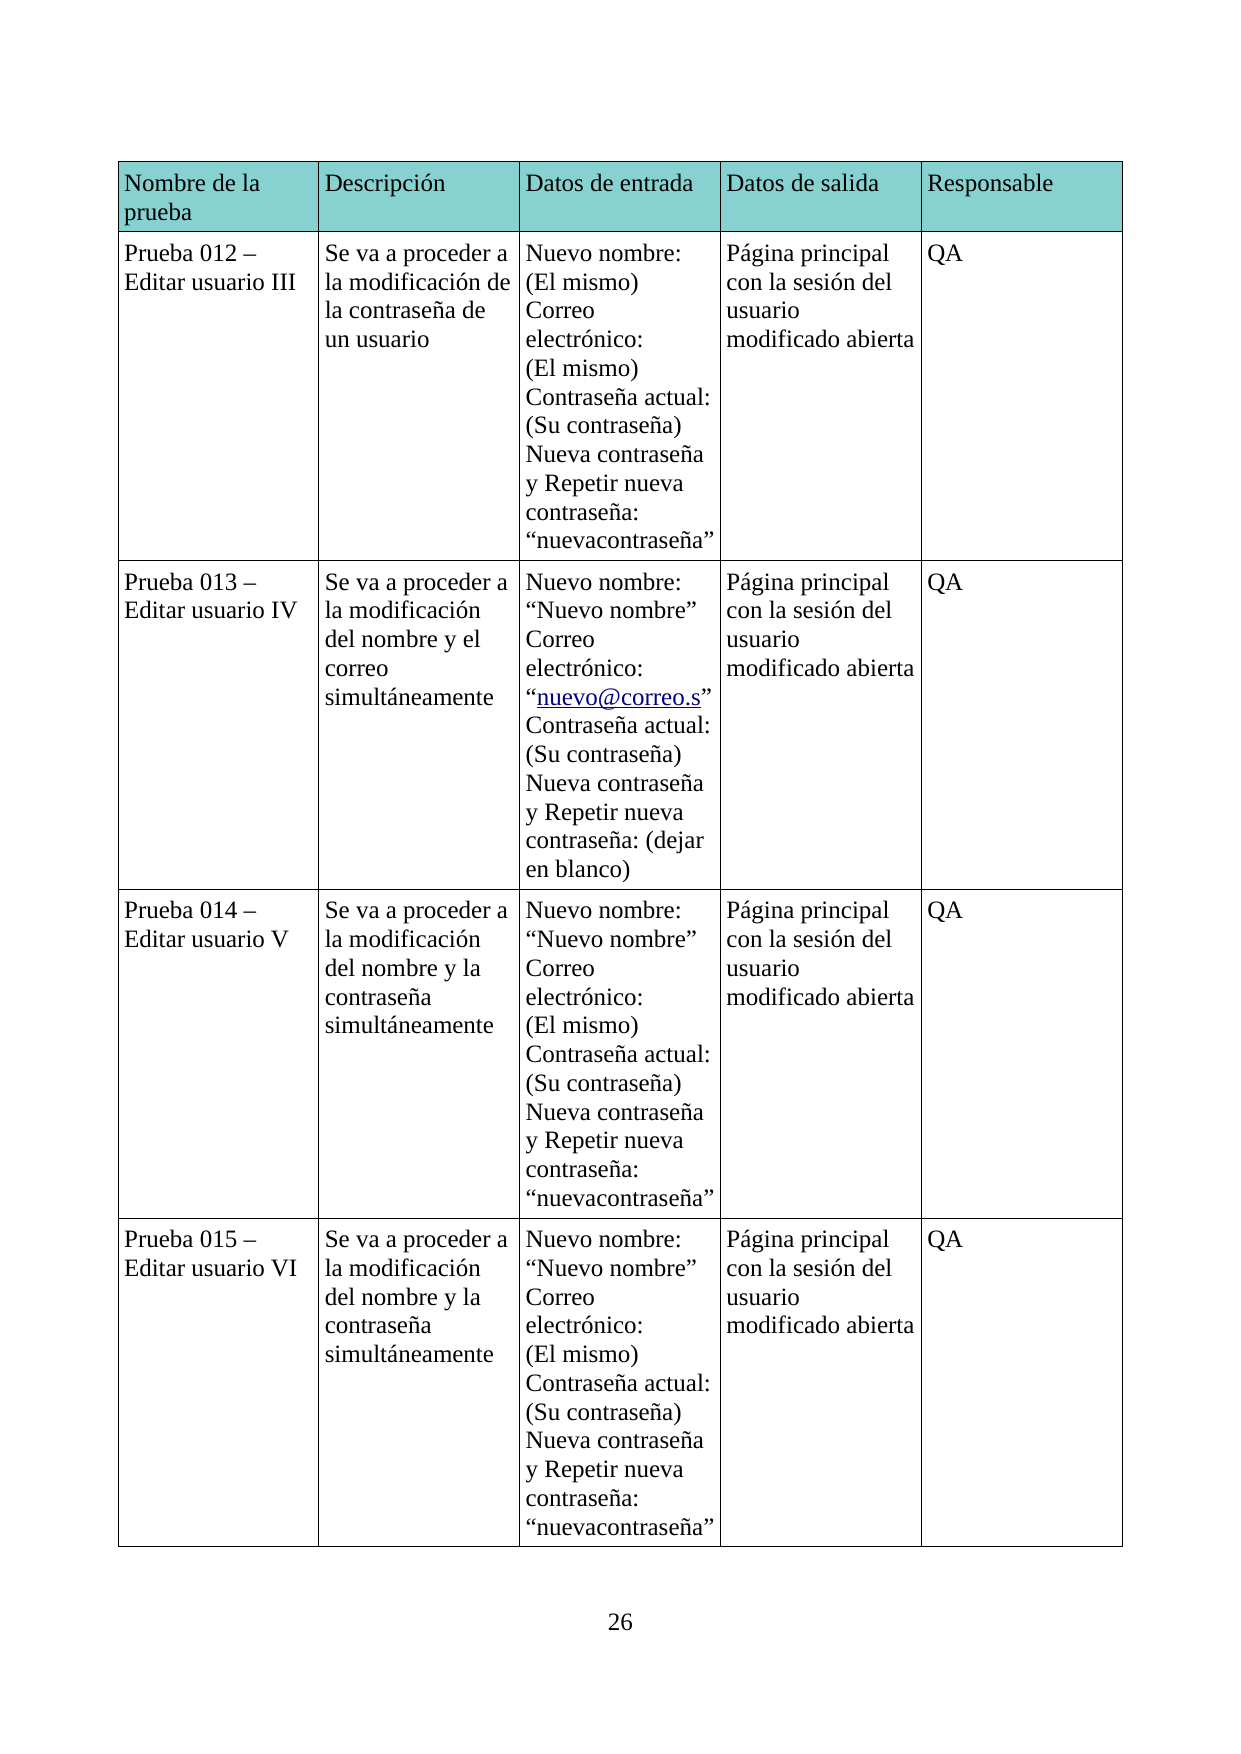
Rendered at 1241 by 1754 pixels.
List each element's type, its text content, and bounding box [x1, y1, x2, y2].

table_header Datos de entrada [520, 162, 720, 231]
table_cell QA [922, 1219, 1122, 1546]
table_cell Prueba 015 – Editar usuario VI [119, 1219, 318, 1546]
table_cell Nuevo nombre: “Nuevo nombre” Correo electrónico: “nuevo@correo.s” Contraseña actual: (Su contraseña) Nueva contraseña y Repetir nueva contraseña: (dejar en blanco) [520, 561, 720, 889]
table_cell Página principal con la sesión del usuario modificado abierta [721, 890, 921, 1217]
table_cell Nuevo nombre: “Nuevo nombre” Correo electrónico: (El mismo) Contraseña actual: (Su contraseña) Nueva contraseña y Repetir nueva contraseña: “nuevacontraseña” [520, 1219, 720, 1546]
table_cell Nuevo nombre: (El mismo) Correo electrónico: (El mismo) Contraseña actual: (Su contraseña) Nueva contraseña y Repetir nueva contraseña: “nuevacontraseña” [520, 232, 720, 560]
table_cell Se va a proceder a la modificación del nombre y el correo simultáneamente [319, 561, 519, 889]
table_cell QA [922, 561, 1122, 889]
table_header Descripción [319, 162, 519, 231]
table_header Nombre de la prueba [119, 162, 318, 231]
table_cell Página principal con la sesión del usuario modificado abierta [721, 561, 921, 889]
table_cell Se va a proceder a la modificación de la contraseña de un usuario [319, 232, 519, 560]
table_cell Prueba 013 – Editar usuario IV [119, 561, 318, 889]
table_cell Prueba 014 – Editar usuario V [119, 890, 318, 1217]
table_cell Página principal con la sesión del usuario modificado abierta [721, 232, 921, 560]
table_cell Se va a proceder a la modificación del nombre y la contraseña simultáneamente [319, 1219, 519, 1546]
table_header Datos de salida [721, 162, 921, 231]
table_cell Se va a proceder a la modificación del nombre y la contraseña simultáneamente [319, 890, 519, 1217]
table_cell Nuevo nombre: “Nuevo nombre” Correo electrónico: (El mismo) Contraseña actual: (Su contraseña) Nueva contraseña y Repetir nueva contraseña: “nuevacontraseña” [520, 890, 720, 1217]
table_cell QA [922, 890, 1122, 1217]
table_cell Prueba 012 – Editar usuario III [119, 232, 318, 560]
table_header Responsable [922, 162, 1122, 231]
table_cell Página principal con la sesión del usuario modificado abierta [721, 1219, 921, 1546]
table_cell QA [922, 232, 1122, 560]
